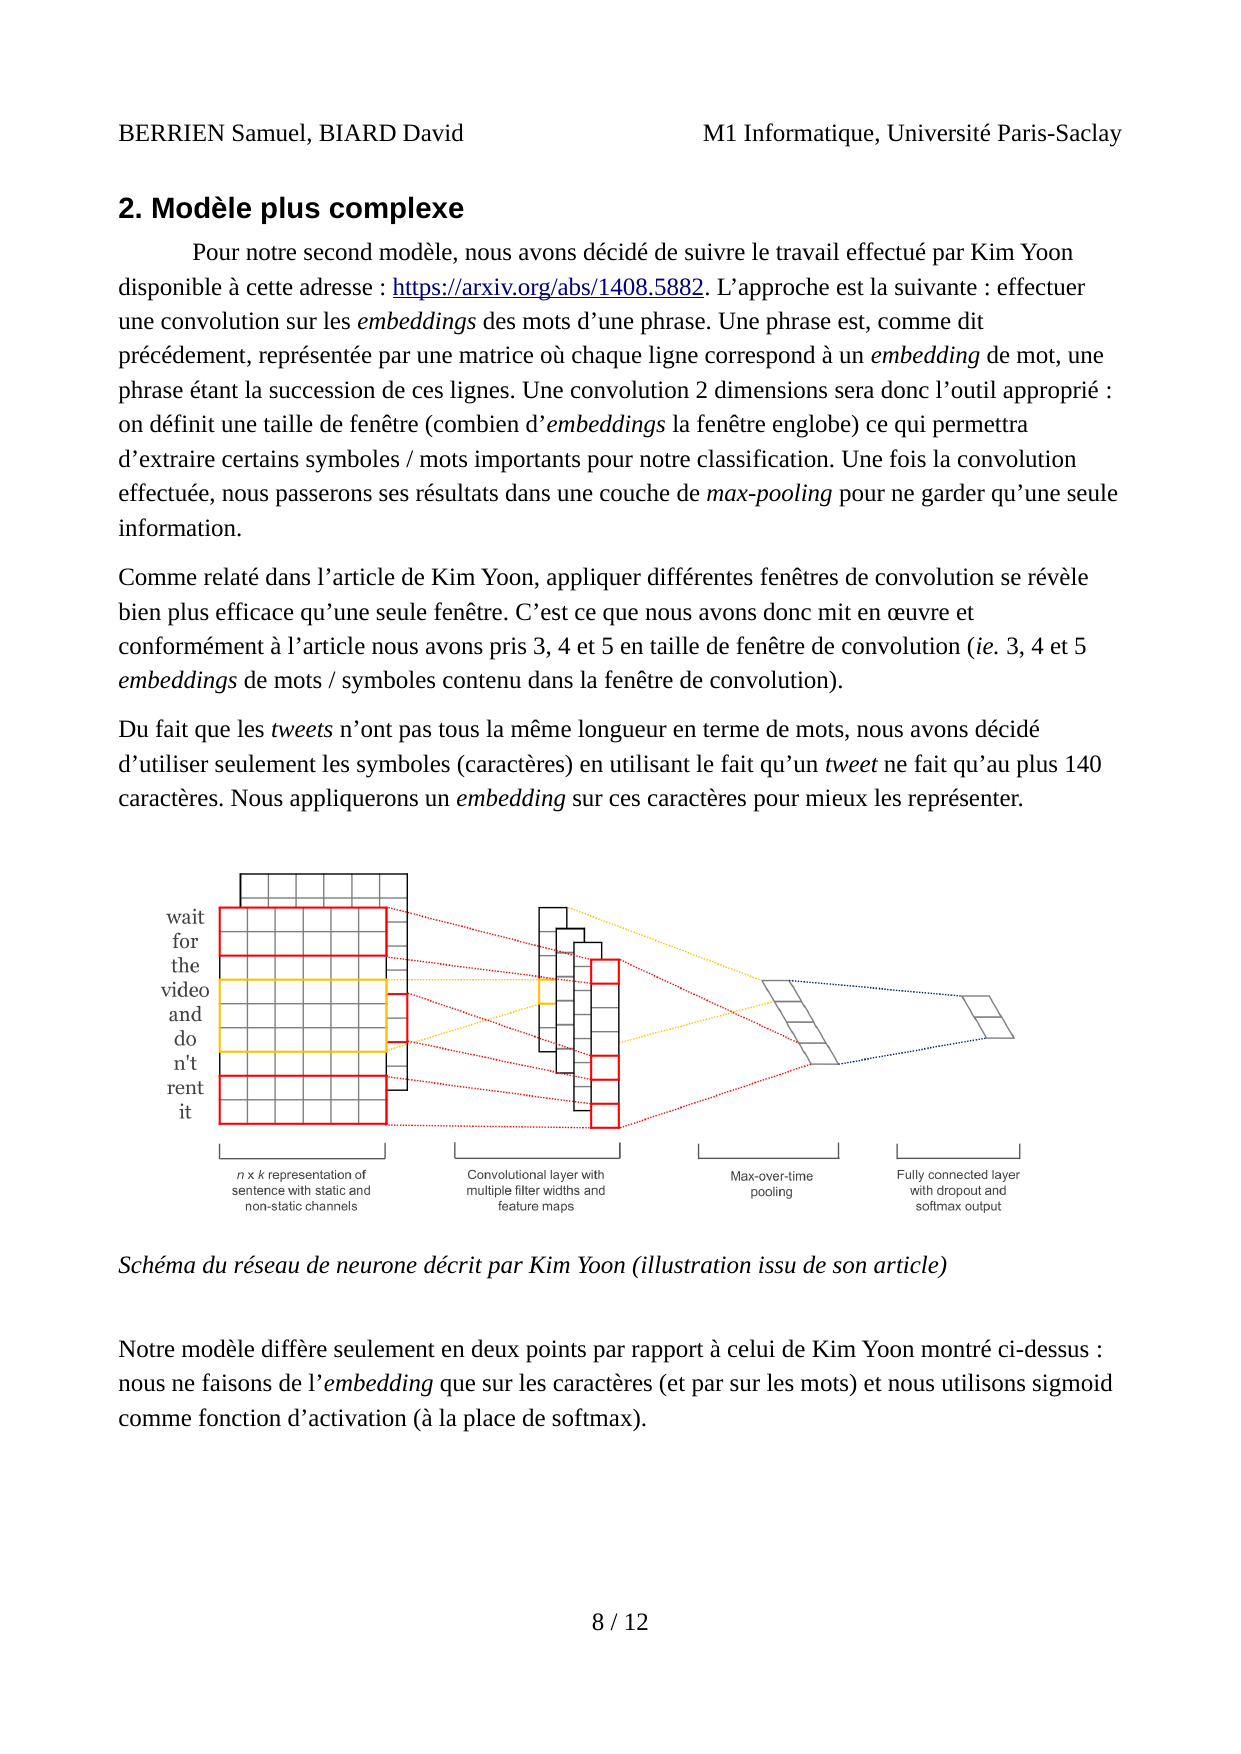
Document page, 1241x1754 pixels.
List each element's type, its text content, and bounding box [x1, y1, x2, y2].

text Schéma du réseau de neurone décrit par Kim Yoon (illustration issu de son article) [118, 1251, 1122, 1279]
text Notre modèle diffère seulement en deux points par rapport à celui de Kim Yoon montré ci-dessus : nous ne faisons de l’embedding que sur les caractères (et par sur les mots) et nous utilisons sigmoid comme fonction d’activation (à la place de softmax). [118, 1334, 1122, 1431]
text Du fait que les tweets n’ont pas tous la même longueur en terme de mots, nous avons décidé d’utiliser seulement les symboles (caractères) en utilisant le fait qu’un tweet ne fait qu’au plus 140 caractères. Nous appliquerons un embedding sur ces caractères pour mieux les représenter. [118, 714, 1122, 812]
subtitle 2. Modèle plus complexe [118, 191, 1122, 225]
text Pour notre second modèle, nous avons décidé de suivre le travail effectué par Kim Yoon disponible à cette adresse : https://arxiv.org/abs/1408.5882. L’approche est la suivante : effectuer une convolution sur les embeddings des mots d’une phrase. Une phrase est, comme dit précédement, représentée par une matrice où chaque ligne correspond à un embedding de mot, une phrase étant la succession de ces lignes. Une convolution 2 dimensions sera donc l’outil approprié : on définit une taille de fenêtre (combien d’embeddings la fenêtre englobe) ce qui permettra d’extraire certains symboles / mots importants pour notre classification. Une fois la convolution effectuée, nous passerons ses résultats dans une couche de max-pooling pour ne garder qu’une seule information. [118, 237, 1122, 542]
text Comme relaté dans l’article de Kim Yoon, appliquer différentes fenêtres de convolution se révèle bien plus efficace qu’une seule fenêtre. C’est ce que nous avons donc mit en œuvre et conformément à l’article nous avons pris 3, 4 et 5 en taille de fenêtre de convolution (ie. 3, 4 et 5 embeddings de mots / symboles contenu dans la fenêtre de convolution). [118, 562, 1122, 694]
picture [118, 845, 1123, 1251]
